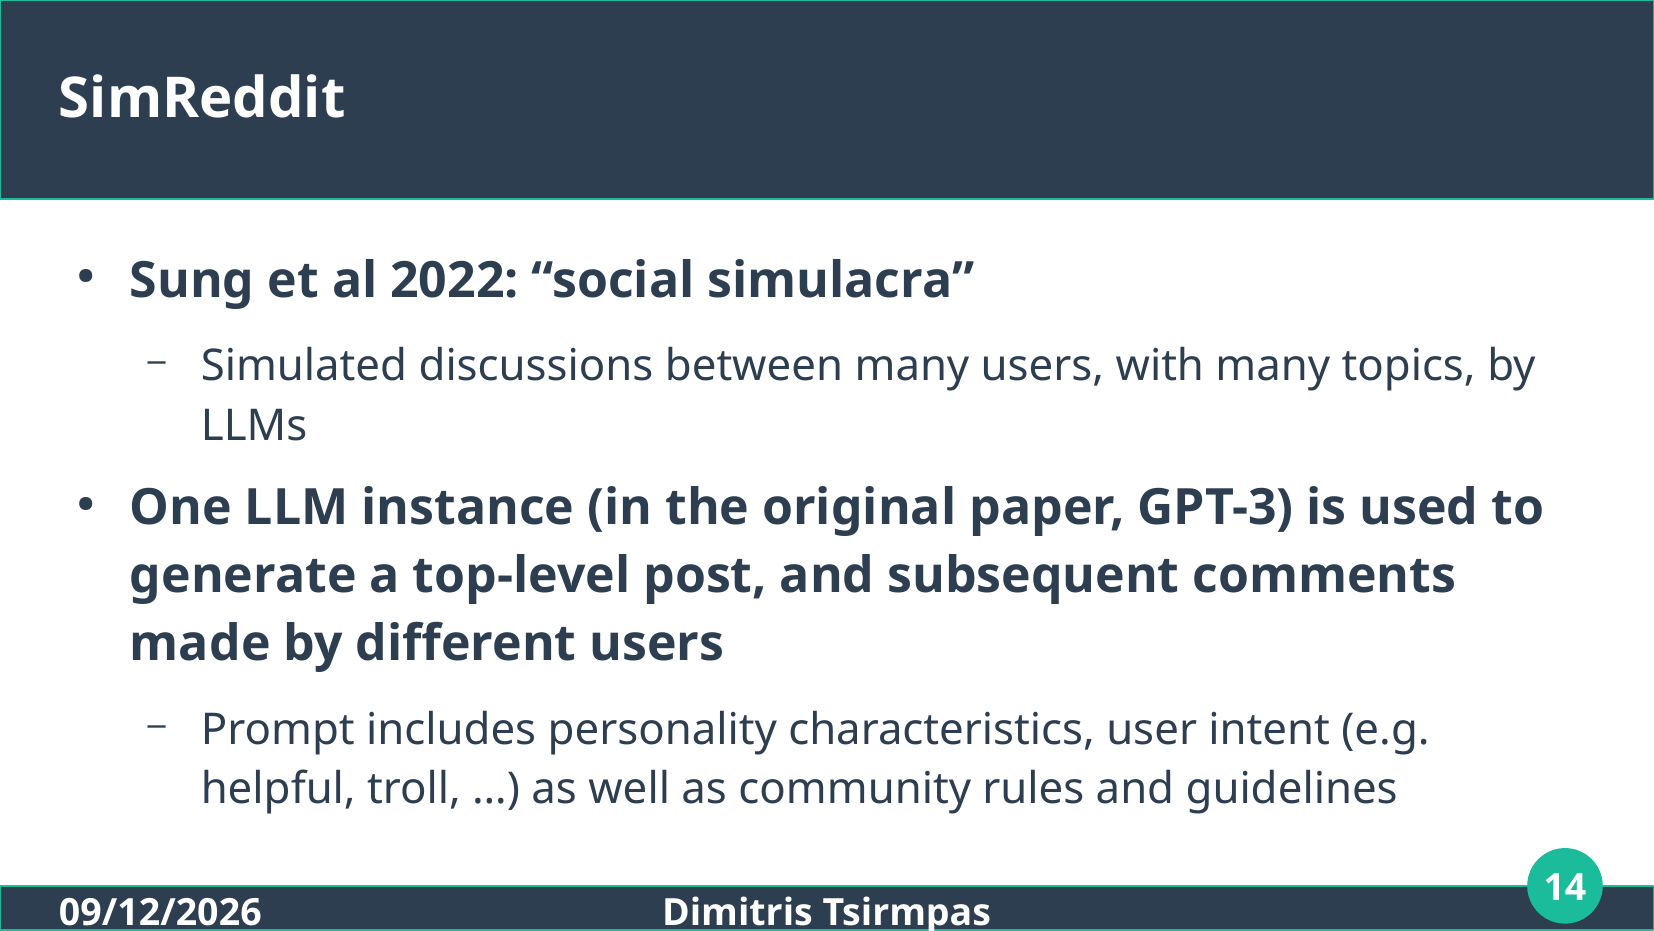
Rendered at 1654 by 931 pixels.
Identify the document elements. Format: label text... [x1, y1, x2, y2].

list Sung et al 2022: “social simulacra” Simulated discussions between many users, with many topics, by LLMs One LLM instance (in the original paper, GPT-3) is used to generate a top-level post, and subsequent comments made by different users Prompt includes personality characteristics, user intent (e.g. helpful, troll, …) as well as community rules and guidelines [59, 243, 1595, 864]
title SimReddit [59, 37, 1595, 155]
